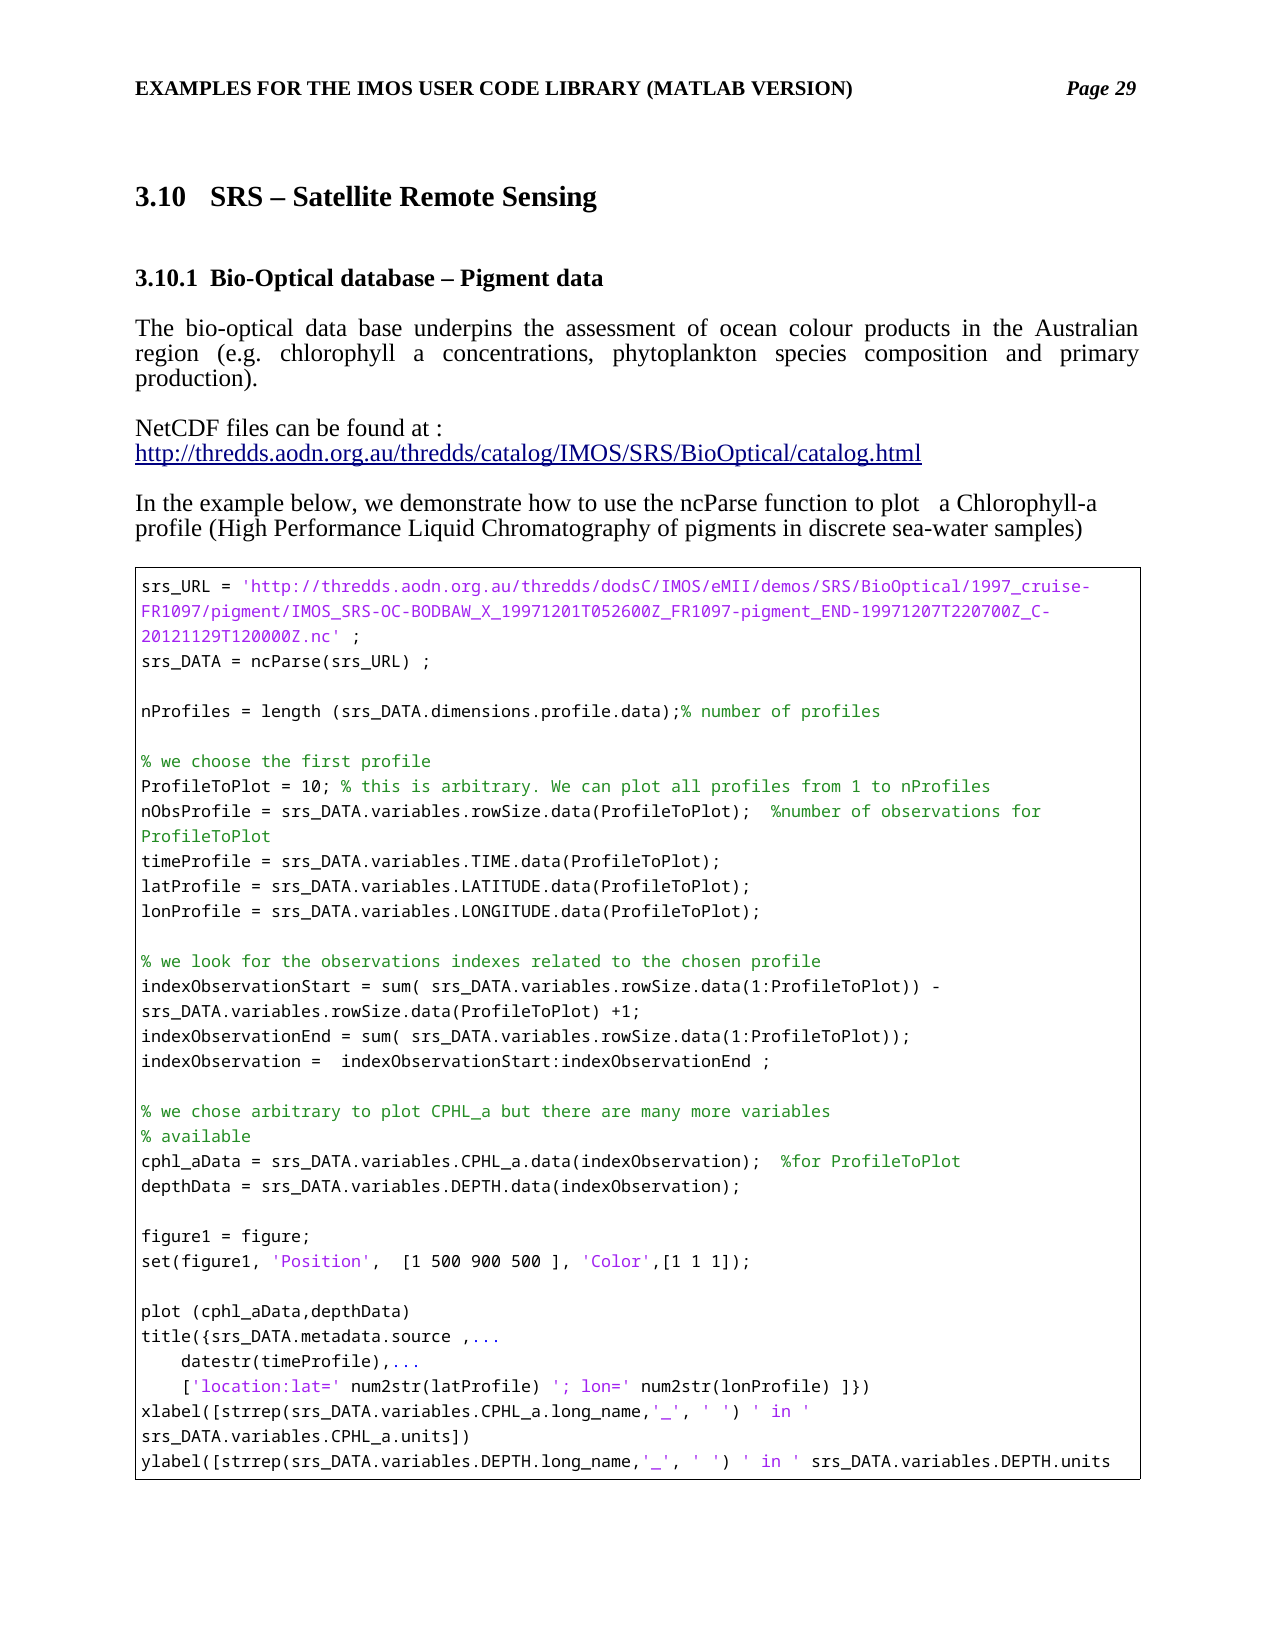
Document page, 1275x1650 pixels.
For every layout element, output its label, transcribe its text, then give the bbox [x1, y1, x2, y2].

text In the example below, we demonstrate how to use the ncParse function to plot a Chlorophyll-a profile (High Performance Liquid Chromatography of pigments in discrete sea-water samples) [135, 492, 1140, 542]
text NetCDF files can be found at : [135, 417, 1140, 442]
subtitle Bio-Optical database – Pigment data [135, 267, 1140, 292]
subtitle SRS – Satellite Remote Sensing [135, 179, 1140, 213]
text http://thredds.aodn.org.au/thredds/catalog/IMOS/SRS/BioOptical/catalog.html [135, 442, 1140, 467]
table_header srs_URL = 'http://thredds.aodn.org.au/thredds/dodsC/IMOS/eMII/demos/SRS/BioOptical/1997_cruise-FR1097/pigment/IMOS_SRS-OC-BODBAW_X_19971201T052600Z_FR1097-pigment_END-19971207T220700Z_C-20121129T120000Z.nc' ; srs_DATA = ncParse(srs_URL) ; nProfiles = length (srs_DATA.dimensions.profile.data);% number of profiles % we choose the first profile ProfileToPlot = 10; % this is arbitrary. We can plot all profiles from 1 to nProfiles nObsProfile = srs_DATA.variables.rowSize.data(ProfileToPlot); %number of observations for ProfileToPlot timeProfile = srs_DATA.variables.TIME.data(ProfileToPlot); latProfile = srs_DATA.variables.LATITUDE.data(ProfileToPlot); lonProfile = srs_DATA.variables.LONGITUDE.data(ProfileToPlot); % we look for the observations indexes related to the chosen profile indexObservationStart = sum( srs_DATA.variables.rowSize.data(1:ProfileToPlot)) - srs_DATA.variables.rowSize.data(ProfileToPlot) +1; indexObservationEnd = sum( srs_DATA.variables.rowSize.data(1:ProfileToPlot)); indexObservation = indexObservationStart:indexObservationEnd ; % we chose arbitrary to plot CPHL_a but there are many more variables % available cphl_aData = srs_DATA.variables.CPHL_a.data(indexObservation); %for ProfileToPlot depthData = srs_DATA.variables.DEPTH.data(indexObservation); figure1 = figure; set(figure1, 'Position', [1 500 900 500 ], 'Color',[1 1 1]); plot (cphl_aData,depthData) title({srs_DATA.metadata.source ,... datestr(timeProfile),... ['location:lat=' num2str(latProfile) '; lon=' num2str(lonProfile) ]}) xlabel([strrep(srs_DATA.variables.CPHL_a.long_name,'_', ' ') ' in ' srs_DATA.variables.CPHL_a.units]) ylabel([strrep(srs_DATA.variables.DEPTH.long_name,'_', ' ') ' in ' srs_DATA.variables.DEPTH.units [136, 568, 1140, 1478]
text The bio-optical data base underpins the assessment of ocean colour products in the Australian region (e.g. chlorophyll a concentrations, phytoplankton species composition and primary production). [135, 317, 1140, 392]
